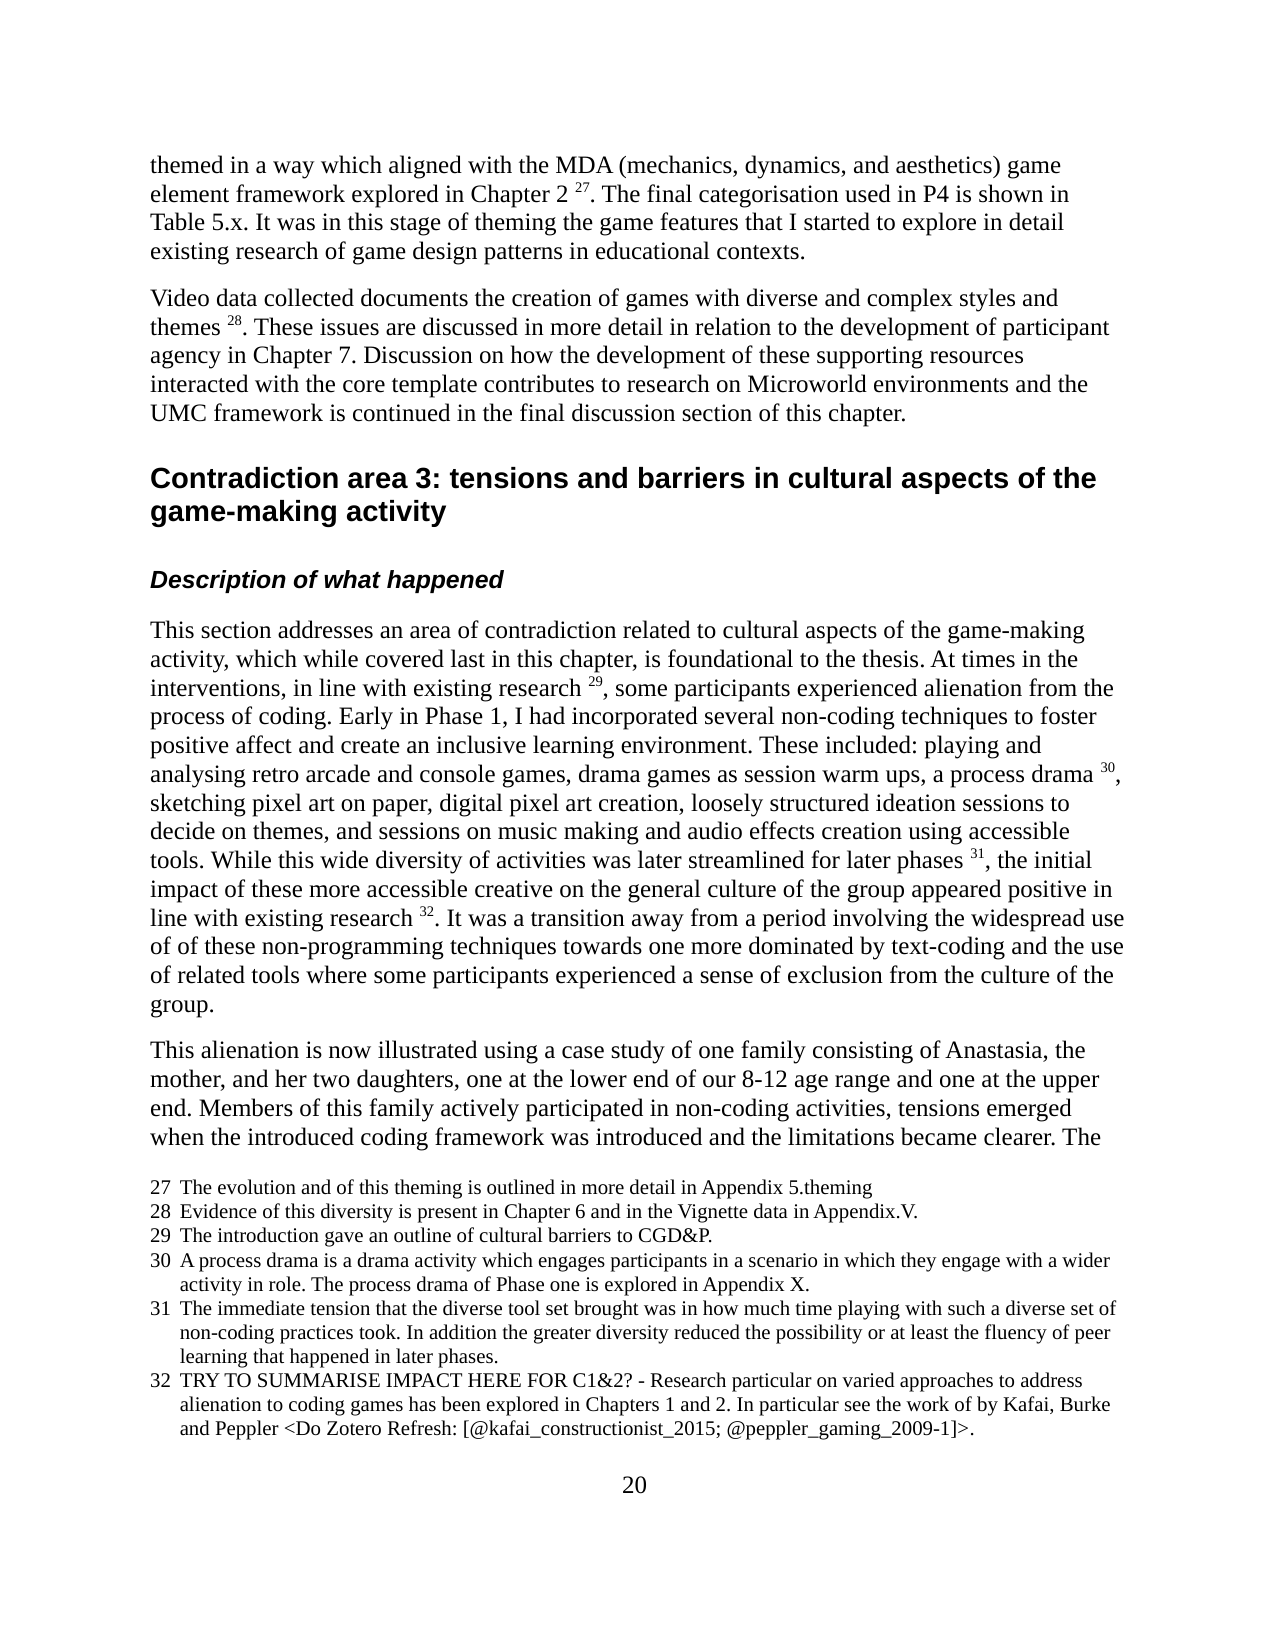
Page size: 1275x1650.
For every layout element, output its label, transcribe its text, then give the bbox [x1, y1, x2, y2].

text Video data collected documents the creation of games with diverse and complex styles and themes . These issues are discussed in more detail in relation to the development of participant agency in Chapter 7. Discussion on how the development of these supporting resources interacted with the core template contributes to research on Microworld environments and the UMC framework is continued in the final discussion section of this chapter. [150, 283, 1125, 427]
text This alienation is now illustrated using a case study of one family consisting of Anastasia, the mother, and her two daughters, one at the lower end of our 8-12 age range and one at the upper end. Members of this family actively participated in non-coding activities, tensions emerged when the introduced coding framework was introduced and the limitations became clearer. The [150, 1036, 1125, 1151]
text Evidence of this diversity is present in Chapter 6 and in the Vignette data in Appendix.V. [150, 1199, 1125, 1223]
subtitle Description of what happened [150, 565, 1125, 594]
text This section addresses an area of contradiction related to cultural aspects of the game-making activity, which while covered last in this chapter, is foundational to the thesis. At times in the interventions, in line with existing research , some participants experienced alienation from the process of coding. Early in Phase 1, I had incorporated several non-coding techniques to foster positive affect and create an inclusive learning environment. These included: playing and analysing retro arcade and console games, drama games as session warm ups, a process drama , sketching pixel art on paper, digital pixel art creation, loosely structured ideation sessions to decide on themes, and sessions on music making and audio effects creation using accessible tools. While this wide diversity of activities was later streamlined for later phases , the initial impact of these more accessible creative on the general culture of the group appeared positive in line with existing research . It was a transition away from a period involving the widespread use of of these non-programming techniques towards one more dominated by text-coding and the use of related tools where some participants experienced a sense of exclusion from the culture of the group. [150, 615, 1125, 1018]
text The immediate tension that the diverse tool set brought was in how much time playing with such a diverse set of non-coding practices took. In addition the greater diversity reduced the possibility or at least the fluency of peer learning that happened in later phases. [150, 1296, 1125, 1368]
text The introduction gave an outline of cultural barriers to CGD&P. [150, 1223, 1125, 1247]
text TRY TO SUMMARISE IMPACT HERE FOR C1&2? - Research particular on varied approaches to address alienation to coding games has been explored in Chapters 1 and 2. In particular see the work of by Kafai, Burke and Peppler <Do Zotero Refresh: [@kafai_constructionist_2015; @peppler_gaming_2009-1]>. [150, 1368, 1125, 1440]
text themed in a way which aligned with the MDA (mechanics, dynamics, and aesthetics) game element framework explored in Chapter 2 . The final categorisation used in P4 is shown in Table 5.x. It was in this stage of theming the game features that I started to explore in detail existing research of game design patterns in educational contexts. [150, 150, 1125, 265]
text The evolution and of this theming is outlined in more detail in Appendix 5.theming [150, 1175, 1125, 1199]
text A process drama is a drama activity which engages participants in a scenario in which they engage with a wider activity in role. The process drama of Phase one is explored in Appendix X. [150, 1247, 1125, 1296]
subtitle Contradiction area 3: tensions and barriers in cultural aspects of the game-making activity [150, 461, 1125, 528]
